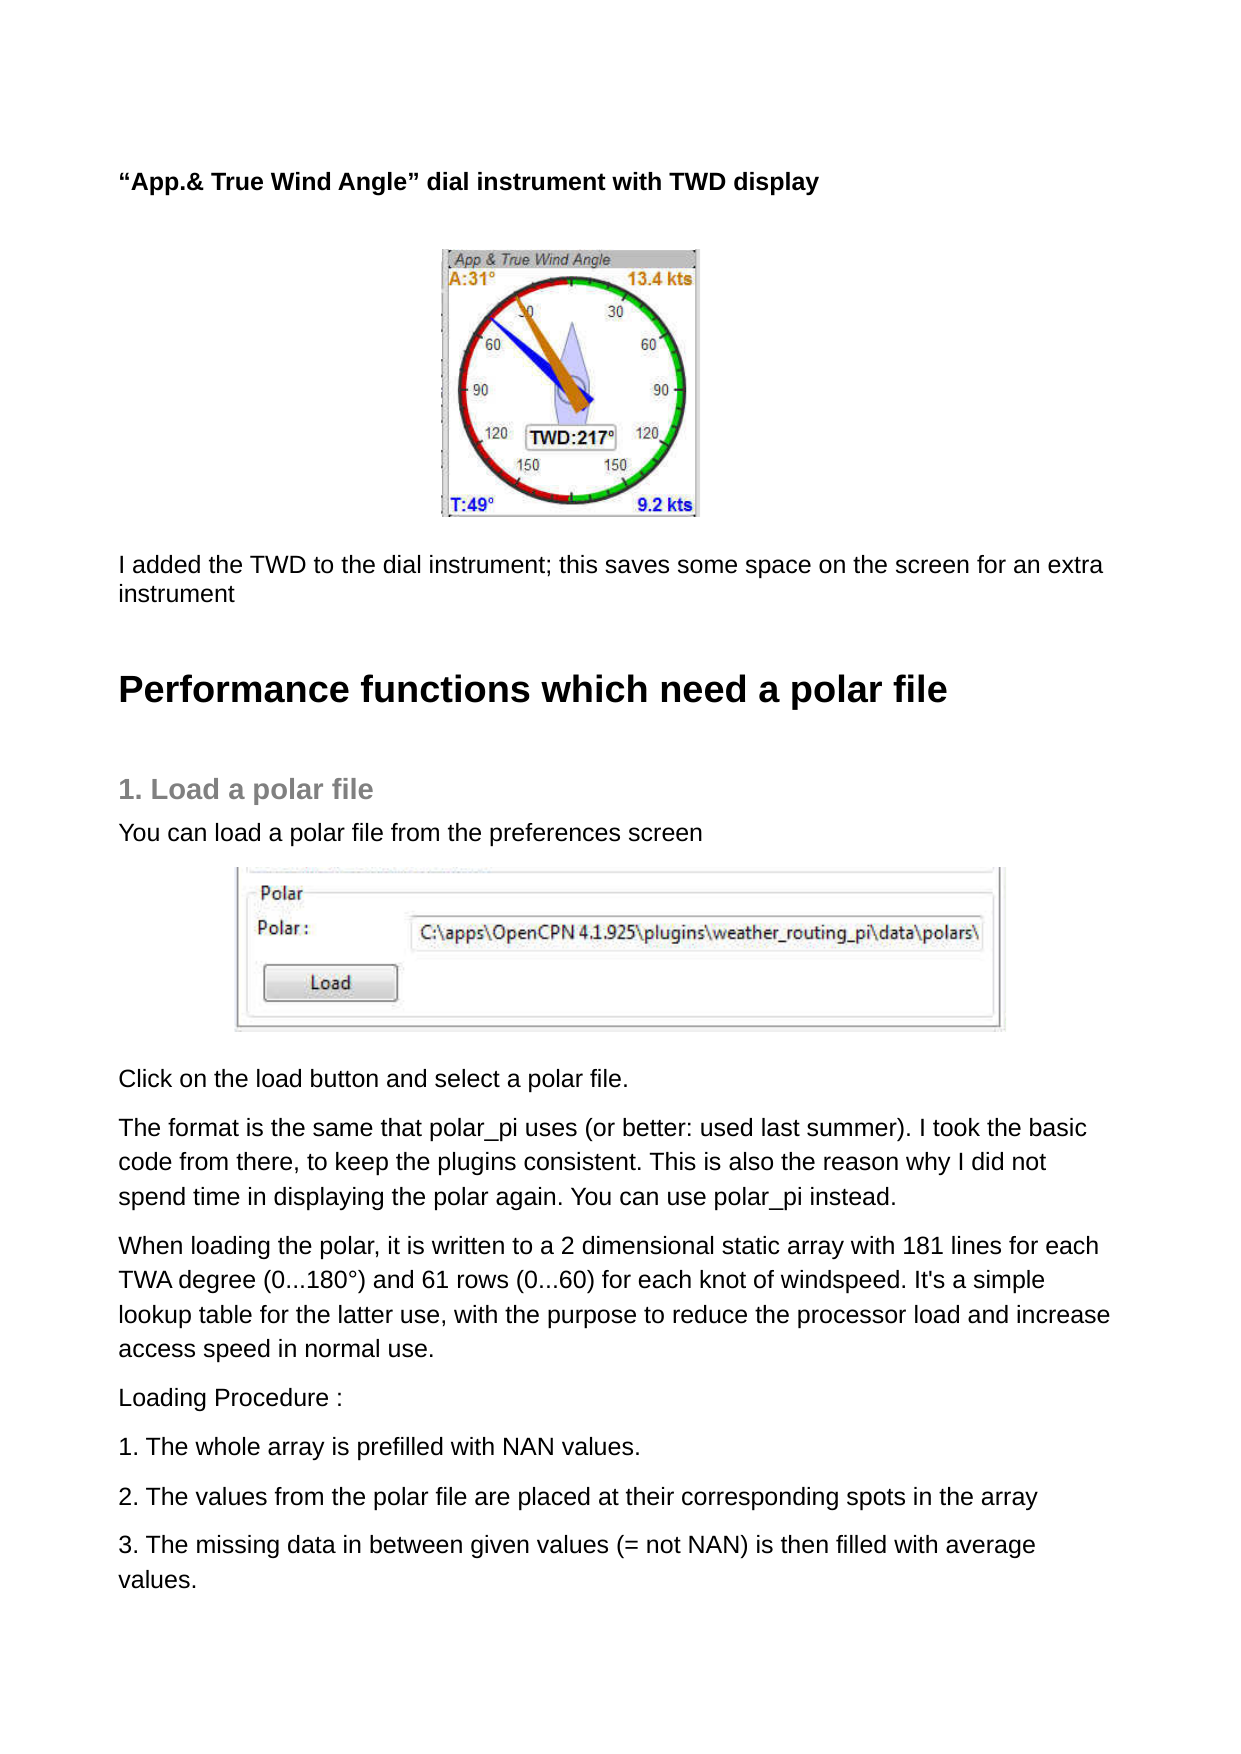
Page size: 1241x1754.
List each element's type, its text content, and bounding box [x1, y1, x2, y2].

picture [234, 867, 1007, 1032]
text When loading the polar, it is written to a 2 dimensional static array with 181 lines for each TWA degree (0...180°) and 61 rows (0...60) for each knot of windspeed. It's a simple lookup table for the latter use, with the purpose to reduce the processor load and increase access speed in normal use. [118, 1231, 1122, 1363]
text 1. The whole array is prefilled with NAN values. [118, 1432, 1122, 1461]
text 3. The missing data in between given values (= not NAN) is then filled with average values. [118, 1531, 1122, 1594]
text 2. The values from the polar file are placed at their corresponding spots in the array [118, 1481, 1122, 1510]
text “App.& True Wind Angle” dial instrument with TWD display [118, 167, 1122, 196]
text I added the TWD to the dial instrument; this saves some space on the screen for an extra instrument [118, 550, 1122, 608]
text You can load a polar file from the preferences screen [118, 818, 1122, 847]
picture [441, 249, 701, 517]
text Click on the load button and select a polar file. [118, 1064, 1122, 1092]
subtitle Performance functions which need a polar file [118, 667, 1122, 711]
subtitle 1. Load a polar file [118, 772, 1122, 806]
text The format is the same that polar_pi uses (or better: used last summer). I took the basic code from there, to keep the plugins consistent. This is also the reason why I did not spend time in displaying the polar again. You can use polar_pi instead. [118, 1113, 1122, 1211]
text Loading Procedure : [118, 1383, 1122, 1412]
